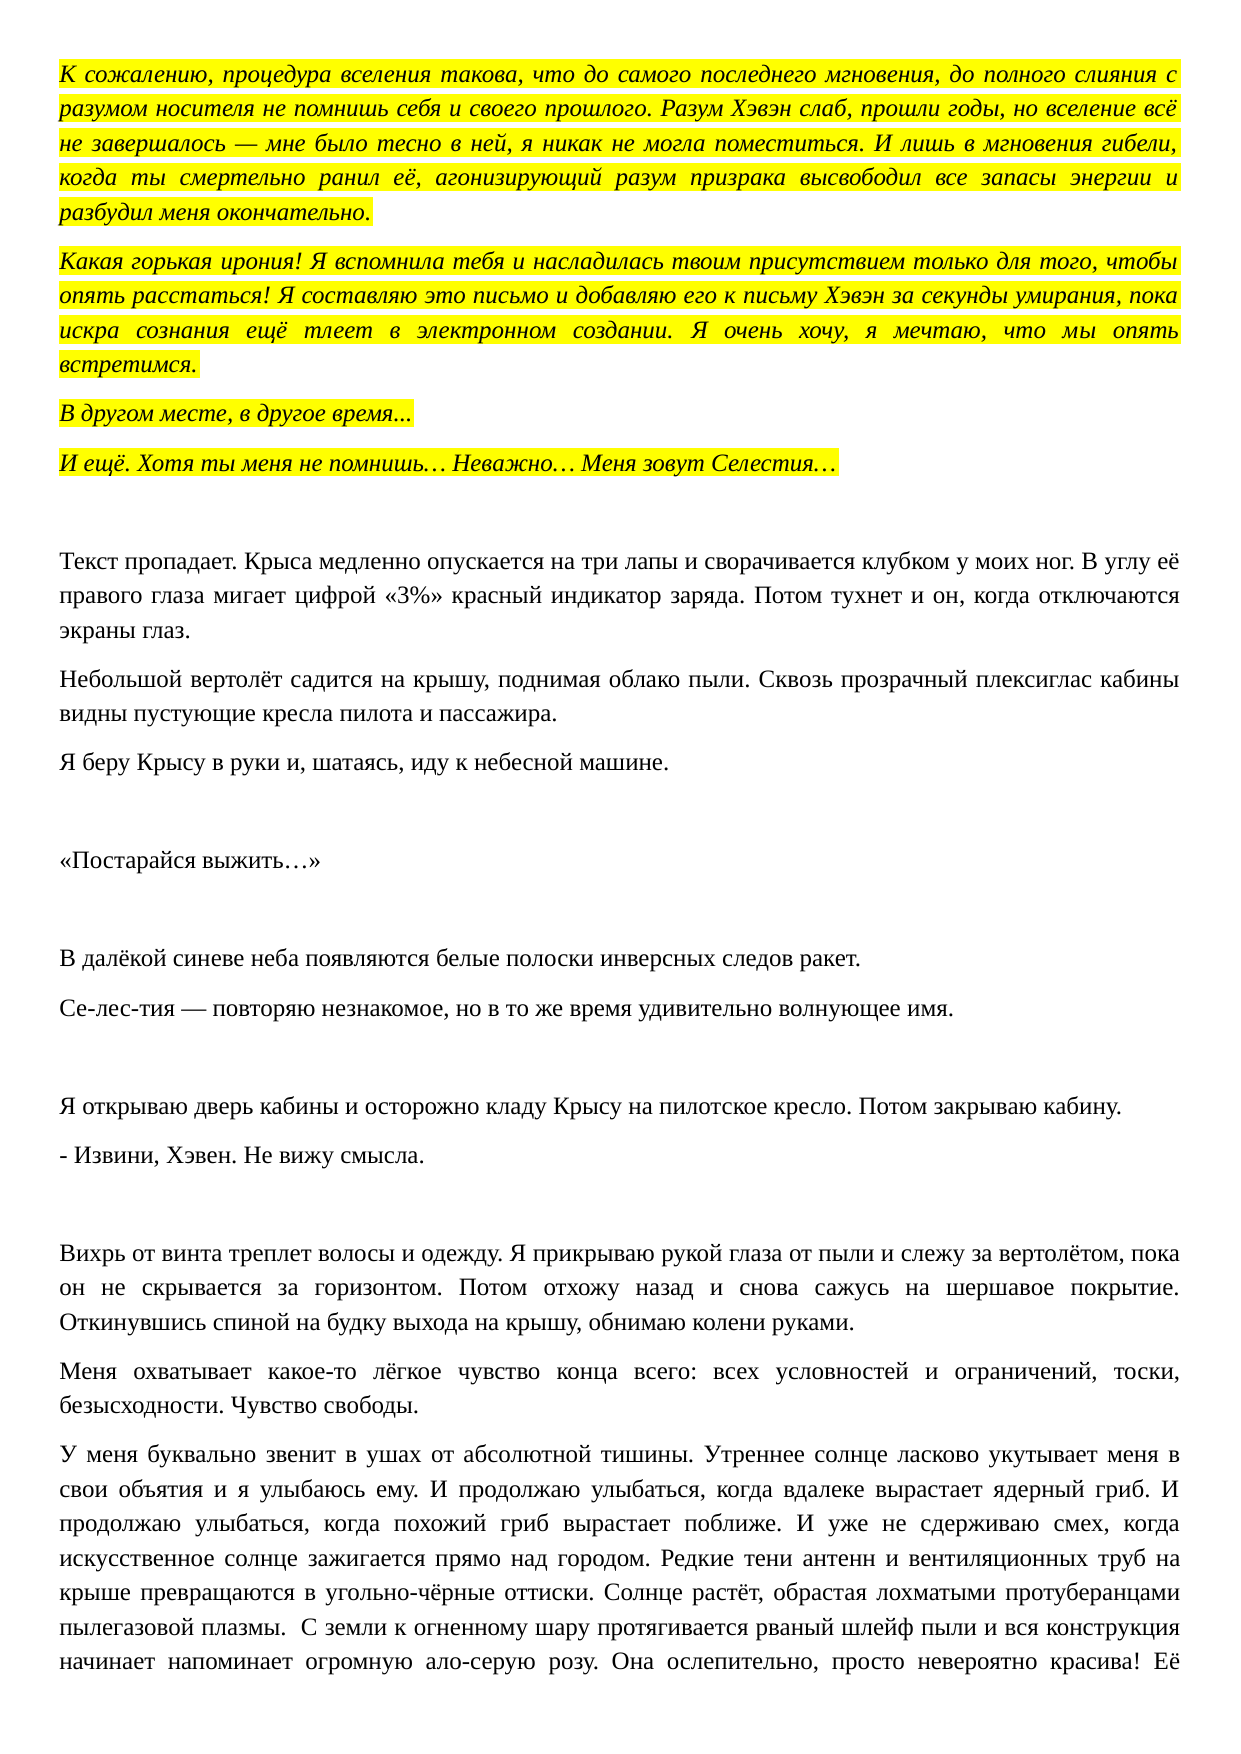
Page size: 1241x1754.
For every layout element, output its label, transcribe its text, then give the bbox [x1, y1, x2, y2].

text Меня охватывает какое-то лёгкое чувство конца всего: всех условностей и ограничений, тоски, безысходности. Чувство свободы. [59, 1356, 1181, 1419]
text У меня буквально звенит в ушах от абсолютной тишины. Утреннее солнце ласково укутывает меня в свои объятия и я улыбаюсь ему. И продолжаю улыбаться, когда вдалеке вырастает ядерный гриб. И продолжаю улыбаться, когда похожий гриб вырастает поближе. И уже не сдерживаю смех, когда искусственное солнце зажигается прямо над городом. Редкие тени антенн и вентиляционных труб на крыше превращаются в угольно-чёрные оттиски. Солнце растёт, обрастая лохматыми протуберанцами пылегазовой плазмы. С земли к огненному шару протягивается рваный шлейф пыли и вся конструкция начинает напоминает огромную ало-серую розу. Она ослепительно, просто невероятно красива! Её [59, 1439, 1181, 1675]
text Се-лес-тия — повторяю незнакомое, но в то же время удивительно волнующее имя. [59, 993, 1181, 1021]
text И ещё. Хотя ты меня не помнишь… Неважно… Меня зовут Селестия… [59, 448, 1181, 476]
text «Постарайся выжить…» [59, 845, 1181, 874]
text Текст пропадает. Крыса медленно опускается на три лапы и сворачивается клубком у моих ног. В углу её правого глаза мигает цифрой «3%» красный индикатор заряда. Потом тухнет и он, когда отключаются экраны глаз. [59, 546, 1181, 643]
text Небольшой вертолёт садится на крышу, поднимая облако пыли. Сквозь прозрачный плексиглас кабины видны пустующие кресла пилота и пассажира. [59, 664, 1181, 727]
text Вихрь от винта треплет волосы и одежду. Я прикрываю рукой глаза от пыли и слежу за вертолётом, пока он не скрывается за горизонтом. Потом отхожу назад и снова сажусь на шершавое покрытие. Откинувшись спиной на будку выхода на крышу, обнимаю колени руками. [59, 1238, 1181, 1336]
text - Извини, Хэвен. Не вижу смысла. [59, 1140, 1181, 1168]
text В далёкой синеве неба появляются белые полоски инверсных следов ракет. [59, 943, 1181, 972]
text К сожалению, процедура вселения такова, что до самого последнего мгновения, до полного слияния с разумом носителя не помнишь себя и своего прошлого. Разум Хэвэн слаб, прошли годы, но вселение всё не завершалось — мне было тесно в ней, я никак не могла поместиться. И лишь в мгновения гибели, когда ты смертельно ранил её, агонизирующий разум призрака высвободил все запасы энергии и разбудил меня окончательно. [59, 59, 1181, 226]
text Я открываю дверь кабины и осторожно кладу Крысу на пилотское кресло. Потом закрываю кабину. [59, 1091, 1181, 1119]
text Какая горькая ирония! Я вспомнила тебя и насладилась твоим присутствием только для того, чтобы опять расстаться! Я составляю это письмо и добавляю его к письму Хэвэн за секунды умирания, пока искра сознания ещё тлеет в электронном создании. Я очень хочу, я мечтаю, что мы опять встретимся. [59, 246, 1181, 378]
text В другом месте, в другое время... [59, 398, 1181, 427]
text Я беру Крысу в руки и, шатаясь, иду к небесной машине. [59, 747, 1181, 776]
